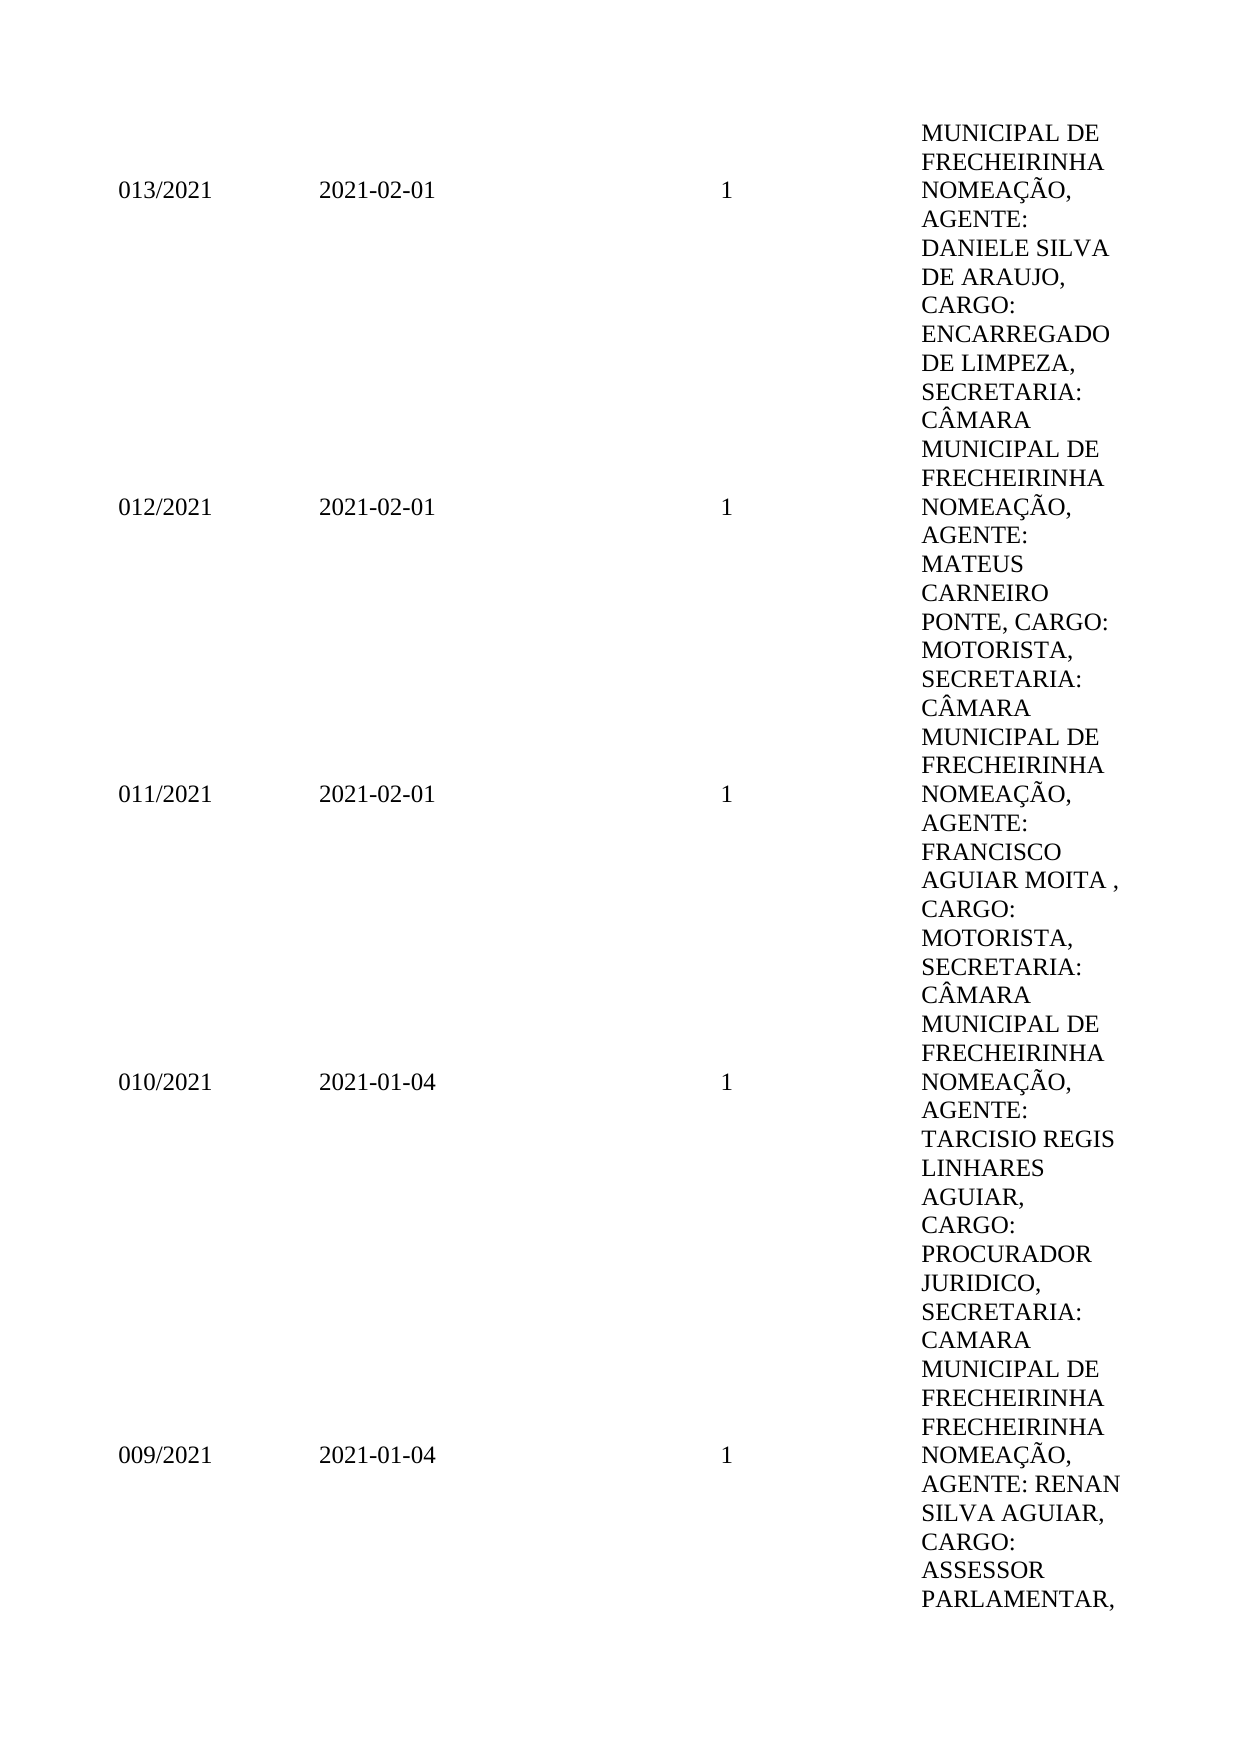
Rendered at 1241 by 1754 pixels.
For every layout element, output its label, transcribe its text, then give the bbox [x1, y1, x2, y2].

table_cell 1 [720, 176, 921, 492]
table_cell NOMEAÇÃO, AGENTE: MATEUS CARNEIRO PONTE, CARGO: MOTORISTA, SECRETARIA: CÂMARA MUNICIPAL DE FRECHEIRINHA [921, 492, 1122, 779]
table_cell [319, 118, 519, 176]
table_cell 2021-02-01 [319, 492, 519, 779]
table_cell 2021-02-01 [319, 176, 519, 492]
table_cell [520, 492, 720, 779]
table_cell 013/2021 [118, 176, 319, 492]
table_cell NOMEAÇÃO, AGENTE: DANIELE SILVA DE ARAUJO, CARGO: ENCARREGADO DE LIMPEZA, SECRETARIA: CÂMARA MUNICIPAL DE FRECHEIRINHA [921, 176, 1122, 492]
table_cell 010/2021 [118, 1067, 319, 1441]
table_cell NOMEAÇÃO, AGENTE: TARCISIO REGIS LINHARES AGUIAR, CARGO: PROCURADOR JURIDICO, SECRETARIA: CAMARA MUNICIPAL DE FRECHEIRINHA FRECHEIRINHA [921, 1067, 1122, 1441]
table_cell 009/2021 [118, 1441, 319, 1613]
table_cell [520, 118, 720, 176]
table_cell [520, 1441, 720, 1613]
table_cell 2021-02-01 [319, 779, 519, 1067]
table_cell [118, 118, 319, 176]
table_cell [520, 779, 720, 1067]
table_cell 2021-01-04 [319, 1441, 519, 1613]
table_cell 011/2021 [118, 779, 319, 1067]
table_cell MUNICIPAL DE FRECHEIRINHA [921, 118, 1122, 176]
table_cell [520, 176, 720, 492]
table_cell 2021-01-04 [319, 1067, 519, 1441]
table_cell NOMEAÇÃO, AGENTE: FRANCISCO AGUIAR MOITA , CARGO: MOTORISTA, SECRETARIA: CÂMARA MUNICIPAL DE FRECHEIRINHA [921, 779, 1122, 1067]
table_cell 1 [720, 779, 921, 1067]
table_cell [520, 1067, 720, 1441]
table_cell 012/2021 [118, 492, 319, 779]
table_cell 1 [720, 1067, 921, 1441]
table_cell [720, 118, 921, 176]
table_cell NOMEAÇÃO, AGENTE: RENAN SILVA AGUIAR, CARGO: ASSESSOR PARLAMENTAR, [921, 1441, 1122, 1613]
table_cell 1 [720, 492, 921, 779]
table_cell 1 [720, 1441, 921, 1613]
